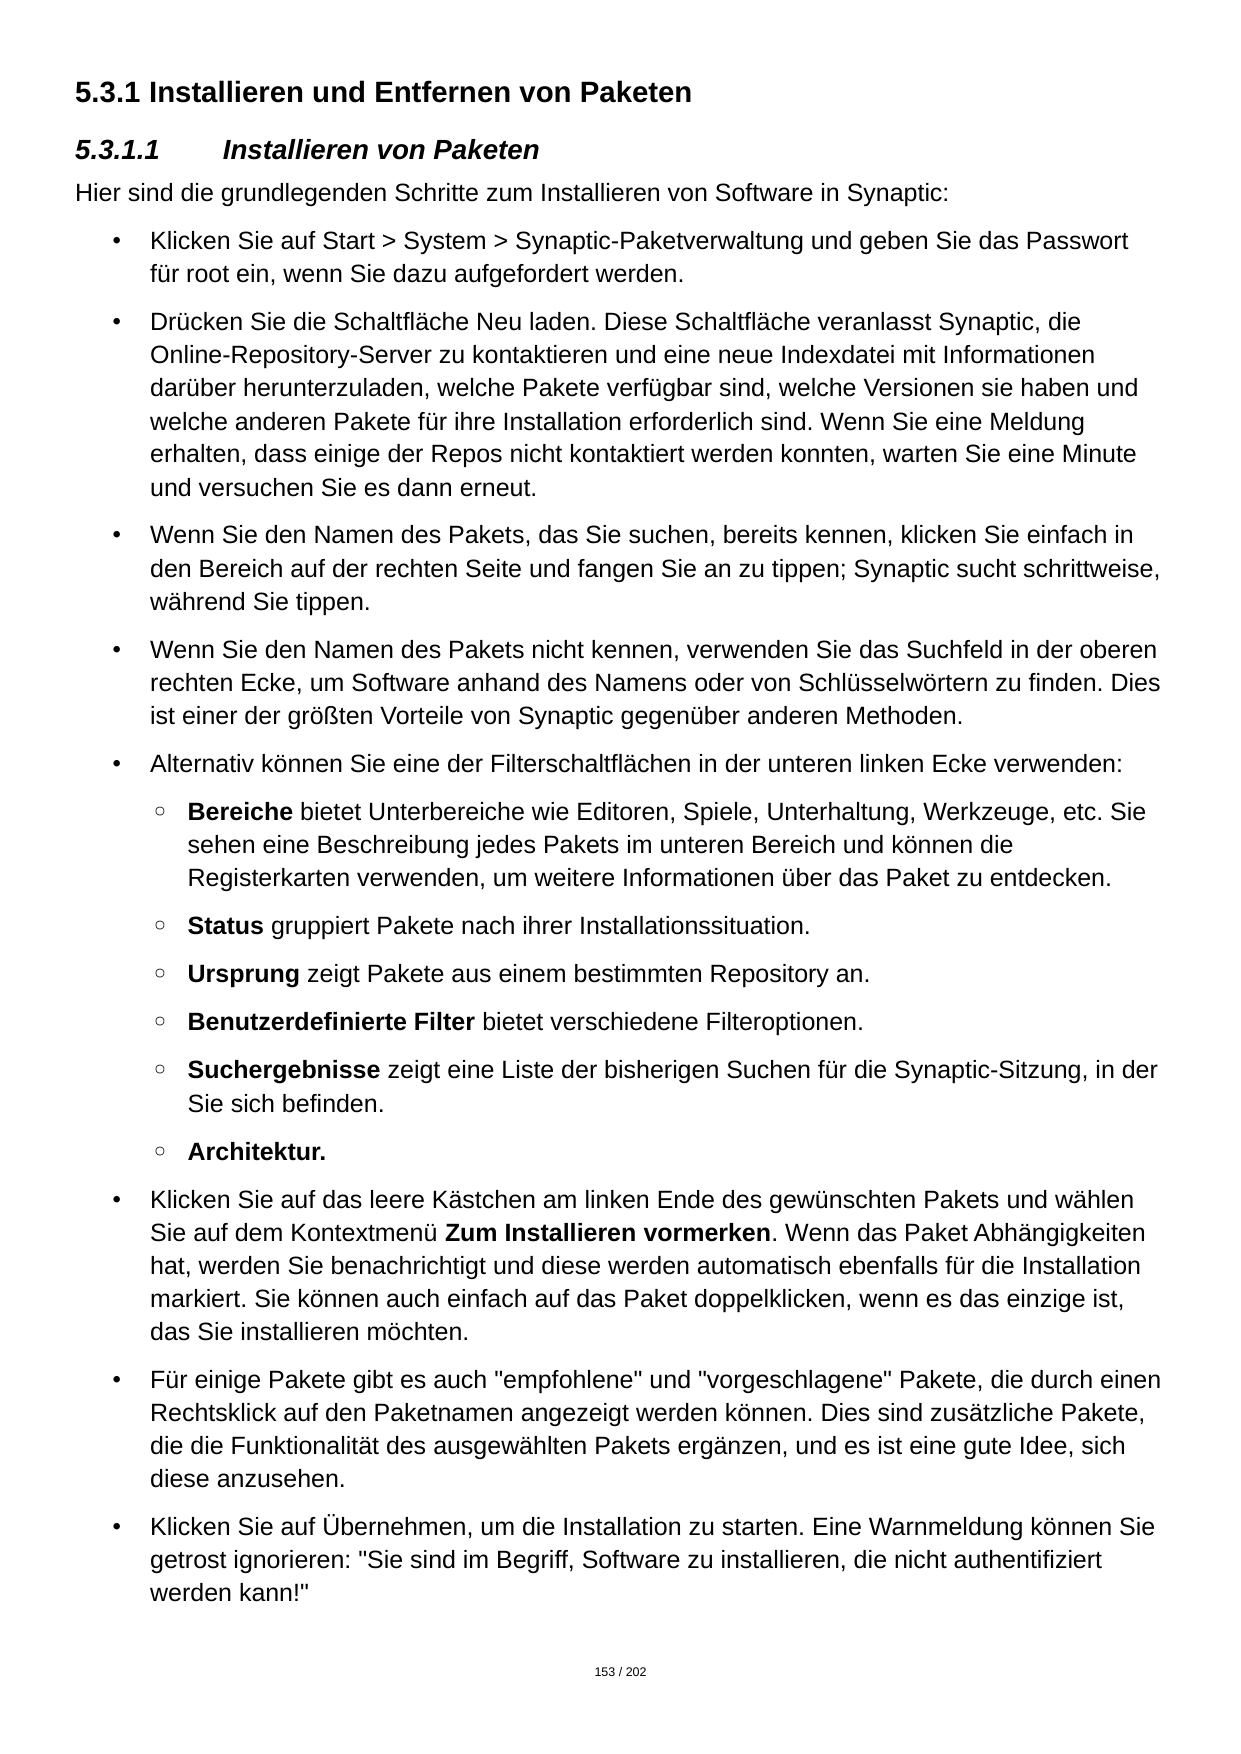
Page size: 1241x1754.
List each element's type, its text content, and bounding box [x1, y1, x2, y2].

list Bereiche bietet Unterbereiche wie Editoren, Spiele, Unterhaltung, Werkzeuge, etc. Sie sehen eine Beschreibung jedes Pakets im unteren Bereich und können die Registerkarten verwenden, um weitere Informationen über das Paket zu entdecken. [150, 797, 1166, 892]
list Status gruppiert Pakete nach ihrer Installationssituation. [150, 911, 1166, 940]
list Alternativ können Sie eine der Filterschaltflächen in der unteren linken Ecke verwenden: [112, 749, 1166, 778]
list Klicken Sie auf Start > System > Synaptic-Paketverwaltung und geben Sie das Passwort für root ein, wenn Sie dazu aufgefordert werden. [112, 226, 1166, 288]
list Benutzerdefinierte Filter bietet verschiedene Filteroptionen. [150, 1007, 1166, 1036]
list Klicken Sie auf Übernehmen, um die Installation zu starten. Eine Warnmeldung können Sie getrost ignorieren: "Sie sind im Begriff, Software zu installieren, die nicht authentifiziert werden kann!" [112, 1512, 1166, 1607]
subtitle Installieren von Paketen [75, 134, 1166, 166]
subtitle Installieren und Entfernen von Paketen [75, 75, 1166, 109]
list Suchergebnisse zeigt eine Liste der bisherigen Suchen für die Synaptic-Sitzung, in der Sie sich befinden. [150, 1056, 1166, 1117]
list Für einige Pakete gibt es auch "empfohlene" und "vorgeschlagene" Pakete, die durch einen Rechtsklick auf den Paketnamen angezeigt werden können. Dies sind zusätzliche Pakete, die die Funktionalität des ausgewählten Pakets ergänzen, und es ist eine gute Idee, sich diese anzusehen. [112, 1365, 1166, 1493]
list Wenn Sie den Namen des Pakets, das Sie suchen, bereits kennen, klicken Sie einfach in den Bereich auf der rechten Seite und fangen Sie an zu tippen; Synaptic sucht schrittweise, während Sie tippen. [112, 521, 1166, 615]
list Architektur. [150, 1137, 1166, 1166]
list Ursprung zeigt Pakete aus einem bestimmten Repository an. [150, 959, 1166, 988]
list Klicken Sie auf das leere Kästchen am linken Ende des gewünschten Pakets und wählen Sie auf dem Kontextmenü Zum Installieren vormerken. Wenn das Paket Abhängigkeiten hat, werden Sie benachrichtigt und diese werden automatisch ebenfalls für die Installation markiert. Sie können auch einfach auf das Paket doppelklicken, wenn es das einzige ist, das Sie installieren möchten. [112, 1185, 1166, 1346]
list Drücken Sie die Schaltfläche Neu laden. Diese Schaltfläche veranlasst Synaptic, die Online-Repository-Server zu kontaktieren und eine neue Indexdatei mit Informationen darüber herunterzuladen, welche Pakete verfügbar sind, welche Versionen sie haben und welche anderen Pakete für ihre Installation erforderlich sind. Wenn Sie eine Meldung erhalten, dass einige der Repos nicht kontaktiert werden konnten, warten Sie eine Minute und versuchen Sie es dann erneut. [112, 307, 1166, 501]
list Wenn Sie den Namen des Pakets nicht kennen, verwenden Sie das Suchfeld in der oberen rechten Ecke, um Software anhand des Namens oder von Schlüsselwörtern zu finden. Dies ist einer der größten Vorteile von Synaptic gegenüber anderen Methoden. [112, 635, 1166, 729]
text Hier sind die grundlegenden Schritte zum Installieren von Software in Synaptic: [75, 178, 1166, 207]
